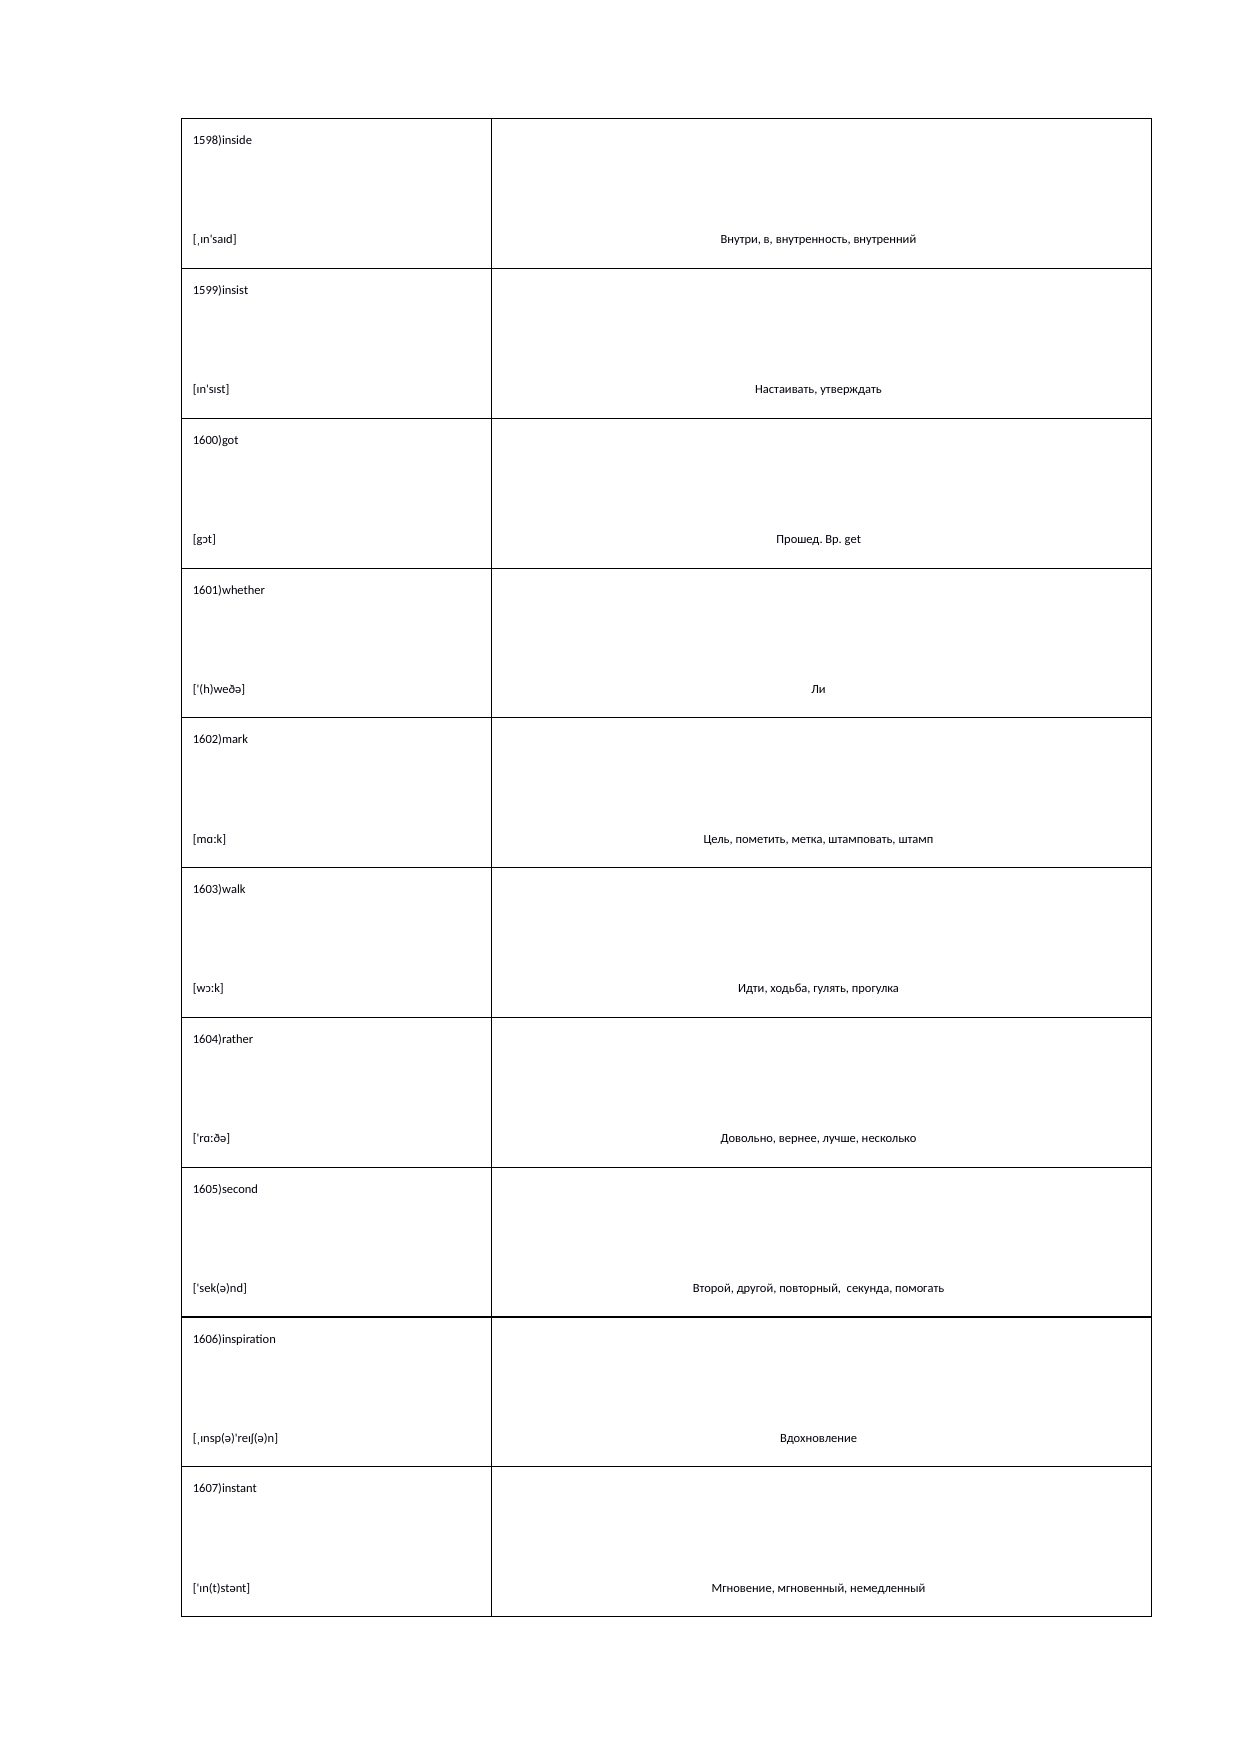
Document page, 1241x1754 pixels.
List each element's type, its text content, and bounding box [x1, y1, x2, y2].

table_cell 1598)inside [ˌɪn'saɪd] [182, 119, 491, 268]
table_cell 1600)got [gɔt] [182, 419, 491, 567]
table_cell 1599)insist [ɪn'sɪst] [182, 269, 491, 418]
table_cell Довольно, вернее, лучше, несколько [492, 1018, 1151, 1167]
table_cell 1607)instant ['ɪn(t)stənt] [182, 1467, 491, 1616]
table_cell Идти, ходьба, гулять, прогулка [492, 868, 1151, 1017]
table_cell Вдохновление [492, 1318, 1151, 1466]
table_cell 1602)mark [mɑːk] [182, 718, 491, 867]
table_cell 1605)second ['sek(ə)nd] [182, 1168, 491, 1316]
table_cell Внутри, в, внутренность, внутренний [492, 119, 1151, 268]
table_cell 1603)walk [wɔːk] [182, 868, 491, 1017]
table_cell 1604)rather ['rɑːðə] [182, 1018, 491, 1167]
table_cell Ли [492, 569, 1151, 717]
table_cell Второй, другой, повторный, секунда, помогать [492, 1168, 1151, 1316]
table_cell Настаивать, утверждать [492, 269, 1151, 418]
table_cell Цель, пометить, метка, штамповать, штамп [492, 718, 1151, 867]
table_cell Прошед. Вр. get [492, 419, 1151, 567]
table_cell 1606)inspiration [ˌɪnsp(ə)'reɪʃ(ə)n] [182, 1318, 491, 1466]
table_cell Мгновение, мгновенный, немедленный [492, 1467, 1151, 1616]
table_cell 1601)whether ['(h)weðə] [182, 569, 491, 717]
